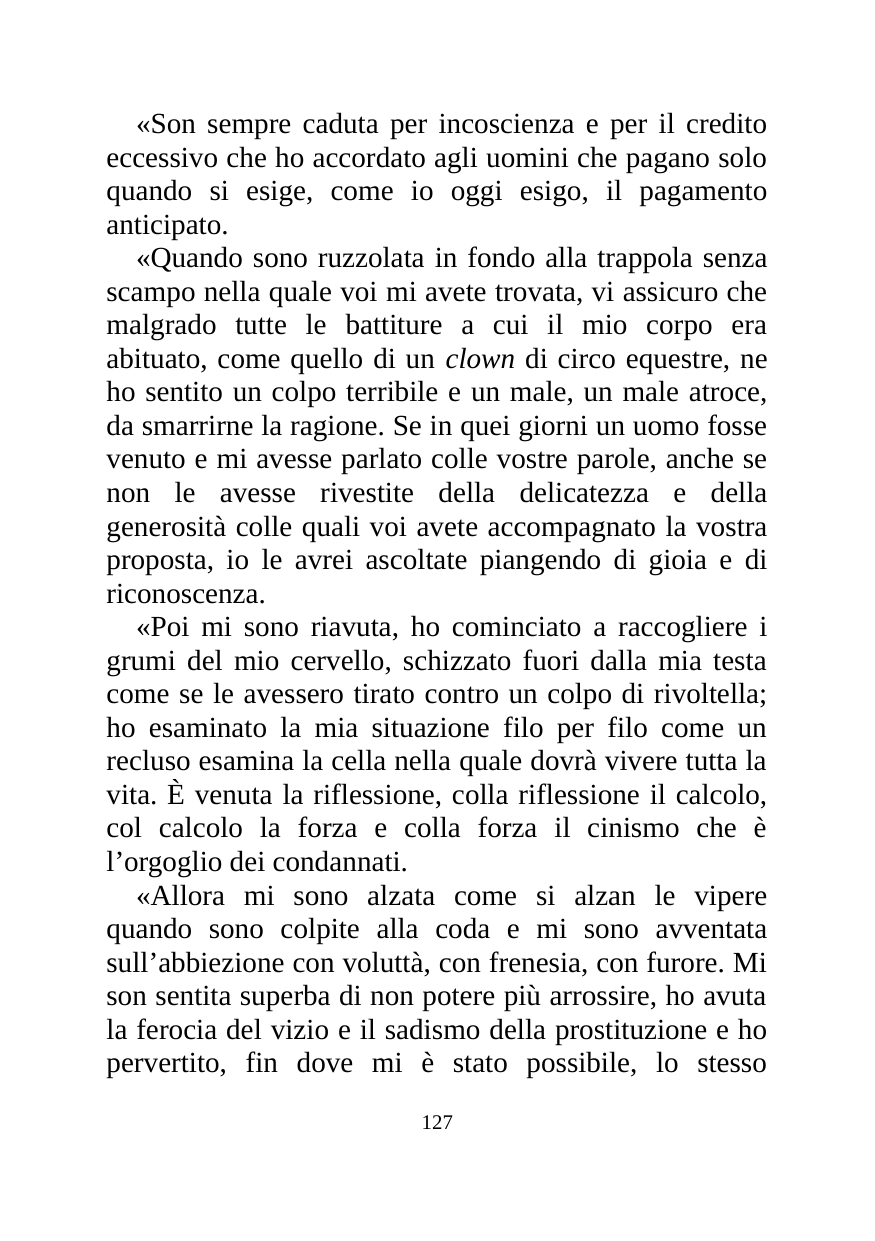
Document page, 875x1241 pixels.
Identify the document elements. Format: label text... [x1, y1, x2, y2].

text «Poi mi sono riavuta, ho cominciato a raccogliere i grumi del mio cervello, schizzato fuori dalla mia testa come se le avessero tirato contro un colpo di rivoltella; ho esaminato la mia situazione filo per filo come un recluso esamina la cella nella quale dovrà vivere tutta la vita. È venuta la riflessione, colla riflessione il calcolo, col calcolo la forza e colla forza il cinismo che è l’orgoglio dei condannati. [106, 609, 768, 878]
text «Allora mi sono alzata come si alzan le vipere quando sono colpite alla coda e mi sono avventata sull’abbiezione con voluttà, con frenesia, con furore. Mi son sentita superba di non potere più arrossire, ho avuta la ferocia del vizio e il sadismo della prostituzione e ho pervertito, fin dove mi è stato possibile, lo stesso [106, 878, 768, 1079]
text «Quando sono ruzzolata in fondo alla trappola senza scampo nella quale voi mi avete trovata, vi assicuro che malgrado tutte le battiture a cui il mio corpo era abituato, come quello di un clown di circo equestre, ne ho sentito un colpo terribile e un male, un male atroce, da smarrirne la ragione. Se in quei giorni un uomo fosse venuto e mi avesse parlato colle vostre parole, anche se non le avesse rivestite della delicatezza e della generosità colle quali voi avete accompagnato la vostra proposta, io le avrei ascoltate piangendo di gioia e di riconoscenza. [106, 240, 768, 609]
text «Son sempre caduta per incoscienza e per il credito eccessivo che ho accordato agli uomini che pagano solo quando si esige, come io oggi esigo, il pagamento anticipato. [106, 106, 768, 240]
